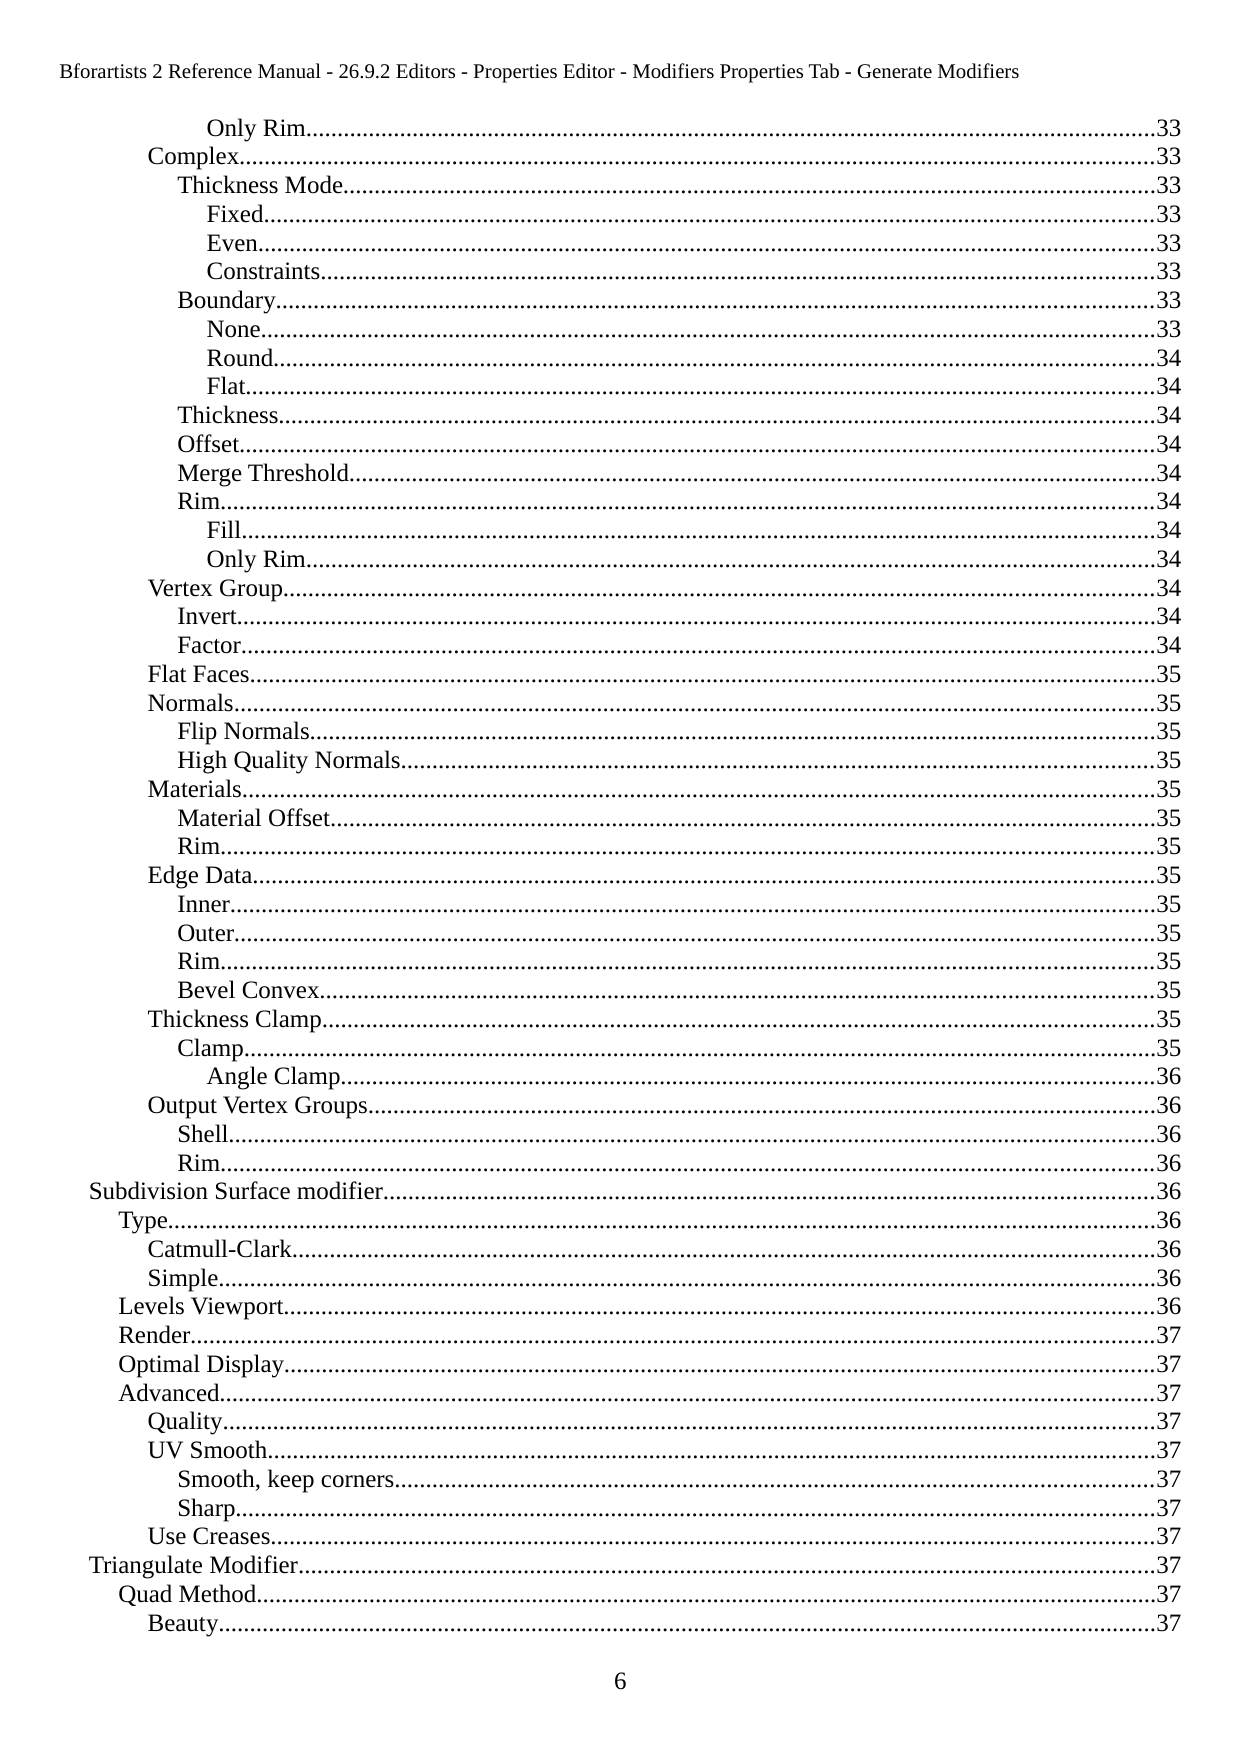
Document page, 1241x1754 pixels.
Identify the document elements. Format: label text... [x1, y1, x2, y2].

text Complex 33 [147, 141, 1181, 170]
text Only Rim 34 [206, 544, 1181, 573]
text Shell 36 [177, 1119, 1181, 1148]
text Flat Faces 35 [147, 659, 1181, 688]
text Beauty 37 [147, 1608, 1181, 1636]
text Clamp 35 [177, 1033, 1181, 1061]
text Inner 35 [177, 889, 1181, 918]
text Boundary 33 [177, 285, 1181, 314]
text Factor 34 [177, 630, 1181, 659]
text Flip Normals 35 [177, 716, 1181, 745]
text Catmull-Clark 36 [147, 1234, 1181, 1263]
text Constraints 33 [206, 256, 1181, 285]
text Even 33 [206, 228, 1181, 256]
text Only Rim 33 [206, 113, 1181, 141]
text Use Creases 37 [147, 1521, 1181, 1550]
text Levels Viewport 36 [118, 1291, 1181, 1320]
text Angle Clamp 36 [206, 1061, 1181, 1090]
text Quad Method 37 [118, 1579, 1181, 1608]
text Thickness 34 [177, 400, 1181, 429]
text Flat 34 [206, 371, 1181, 400]
text Rim 34 [177, 486, 1181, 515]
text Vertex Group 34 [147, 573, 1181, 601]
text Advanced 37 [118, 1378, 1181, 1406]
text Quality 37 [147, 1406, 1181, 1435]
text High Quality Normals 35 [177, 745, 1181, 774]
text Material Offset 35 [177, 803, 1181, 831]
text Fill 34 [206, 515, 1181, 544]
text Type 36 [118, 1205, 1181, 1234]
text Rim 35 [177, 946, 1181, 975]
text UV Smooth 37 [147, 1435, 1181, 1464]
text Thickness Clamp 35 [147, 1004, 1181, 1033]
text Optimal Display 37 [118, 1349, 1181, 1378]
text Round 34 [206, 343, 1181, 371]
text Rim 35 [177, 831, 1181, 860]
text Outer 35 [177, 918, 1181, 946]
text Simple 36 [147, 1263, 1181, 1291]
text Normals 35 [147, 688, 1181, 716]
text Sharp 37 [177, 1493, 1181, 1521]
text None 33 [206, 314, 1181, 343]
text Materials 35 [147, 774, 1181, 803]
text Rim 36 [177, 1148, 1181, 1176]
text Thickness Mode 33 [177, 170, 1181, 199]
text Fixed 33 [206, 199, 1181, 228]
text Bevel Convex 35 [177, 975, 1181, 1004]
text Invert 34 [177, 601, 1181, 630]
text Triangulate Modifier 37 [88, 1550, 1181, 1579]
text Offset 34 [177, 429, 1181, 458]
text Edge Data 35 [147, 860, 1181, 889]
text Smooth, keep corners 37 [177, 1464, 1181, 1493]
text Render 37 [118, 1320, 1181, 1349]
text Merge Threshold 34 [177, 458, 1181, 486]
text Output Vertex Groups 36 [147, 1090, 1181, 1119]
text Subdivision Surface modifier 36 [88, 1176, 1181, 1205]
